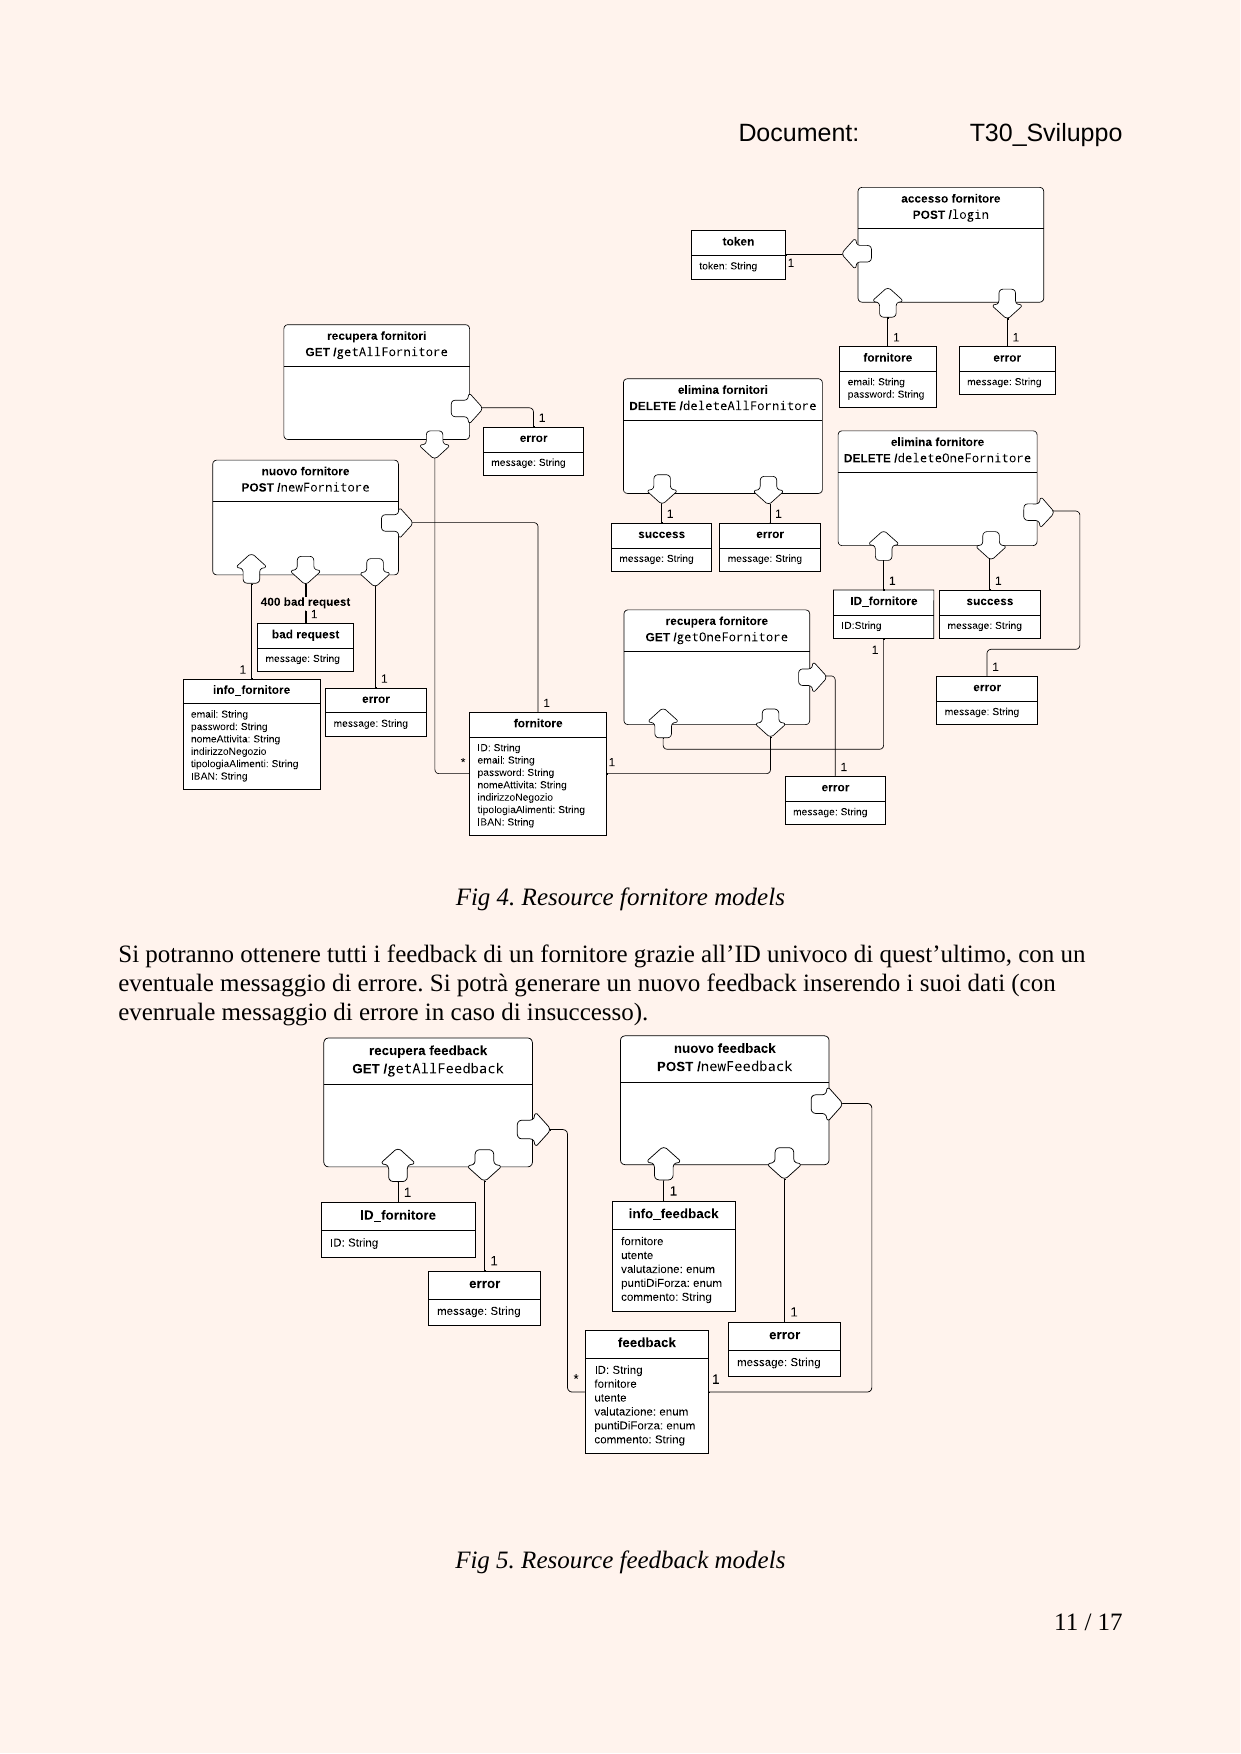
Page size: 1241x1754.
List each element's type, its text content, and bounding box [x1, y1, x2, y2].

text Si potranno ottenere tutti i feedback di un fornitore grazie all’ID univoco di quest’ultimo, con un eventuale messaggio di errore. Si potrà generare un nuovo feedback inserendo i suoi dati (con evenruale messaggio di errore in caso di insuccesso). [118, 939, 1122, 1025]
text Fig 5. Resource feedback models [118, 1545, 1122, 1574]
text Fig 4. Resource fornitore models [118, 176, 1122, 910]
